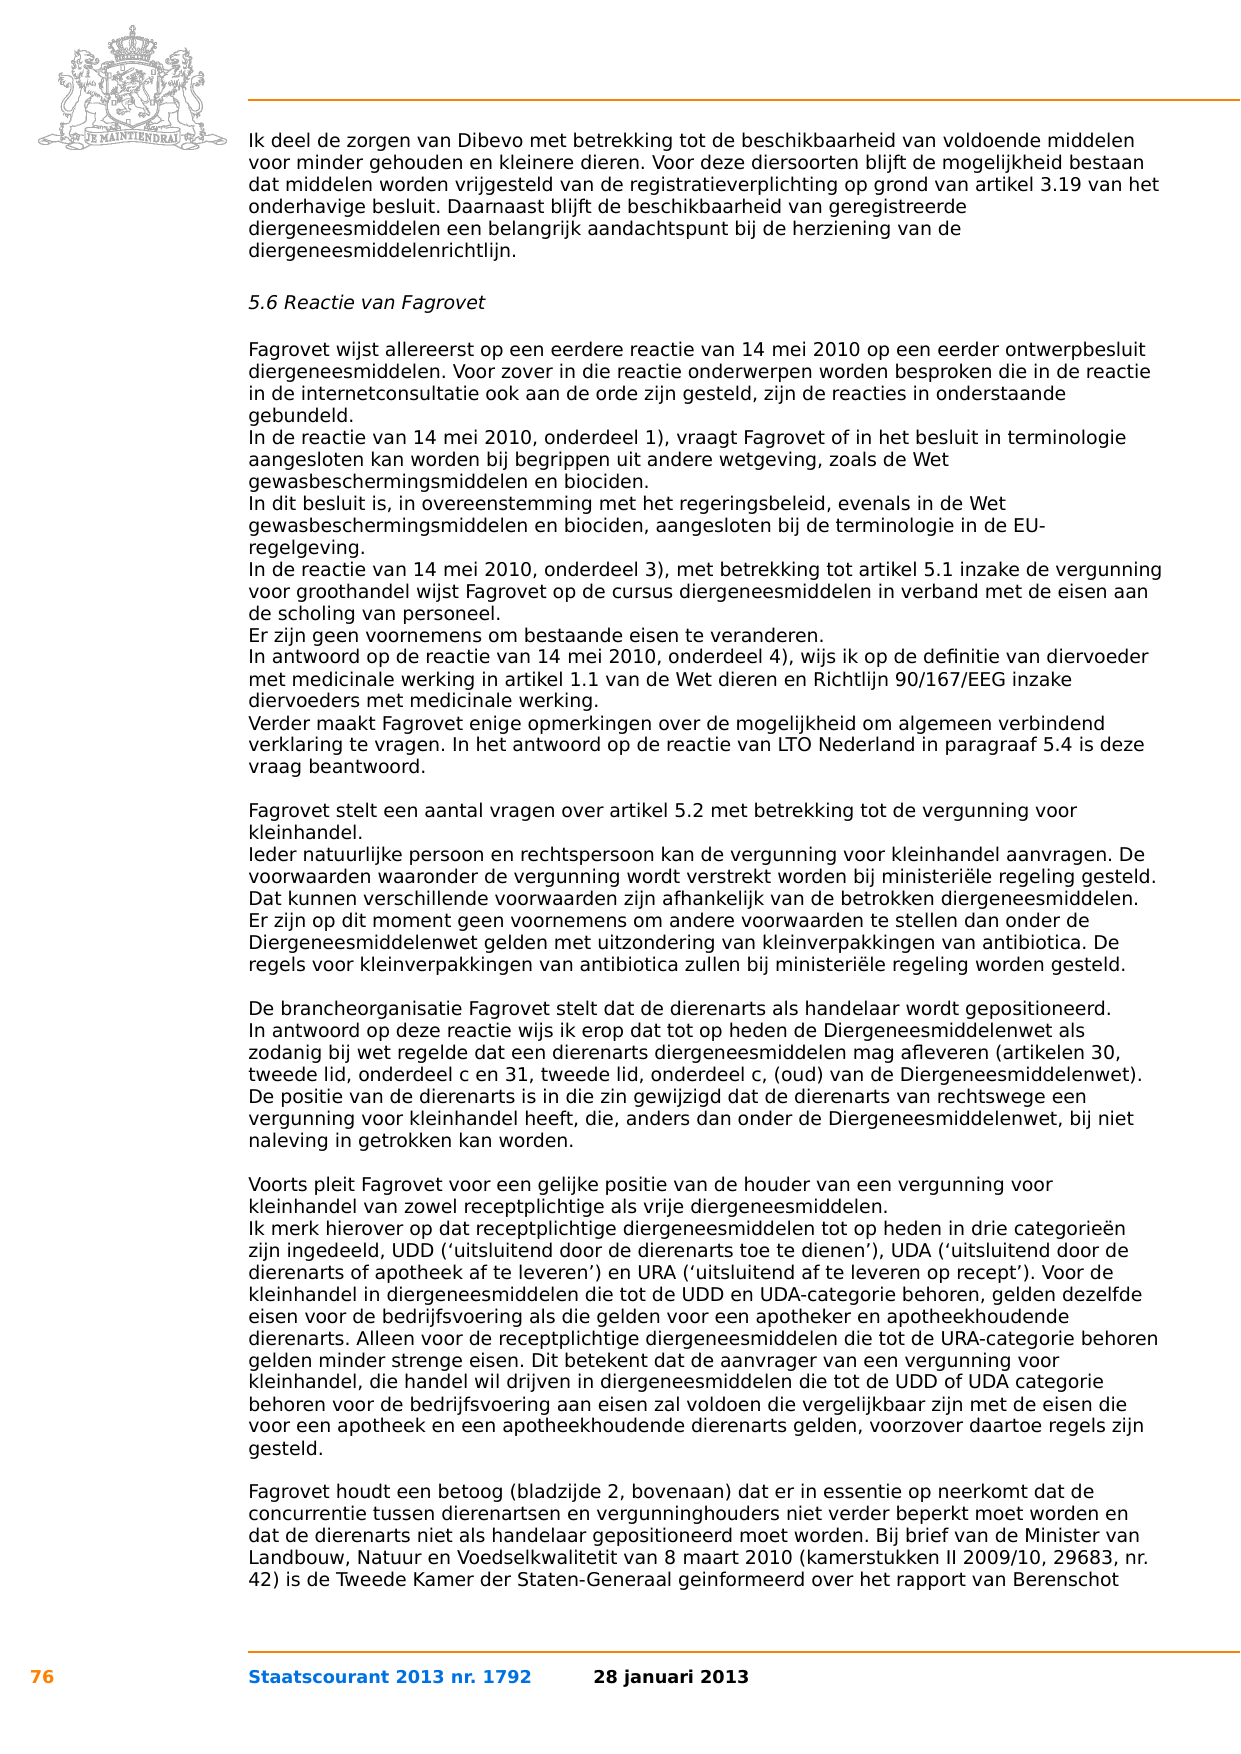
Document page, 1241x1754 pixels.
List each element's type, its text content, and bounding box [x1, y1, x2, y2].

text Ieder natuurlijke persoon en rechtspersoon kan de vergunning voor kleinhandel aanvragen. De voorwaarden waaronder de vergunning wordt verstrekt worden bij ministeriële regeling gesteld. Dat kunnen verschillende voorwaarden zijn afhankelijk van de betrokken diergeneesmiddelen. Er zijn op dit moment geen voornemens om andere voorwaarden te stellen dan onder de Diergeneesmiddelenwet gelden met uitzondering van kleinverpakkingen van antibiotica. De regels voor kleinverpakkingen van antibiotica zullen bij ministeriële regeling worden gesteld. [248, 844, 1163, 976]
picture [38, 25, 227, 150]
text Ik merk hierover op dat receptplichtige diergeneesmiddelen tot op heden in drie categorieën zijn ingedeeld, UDD (‘uitsluitend door de dierenarts toe te dienen’), UDA (‘uitsluitend door de dierenarts of apotheek af te leveren’) en URA (‘uitsluitend af te leveren op recept’). Voor de kleinhandel in diergeneesmiddelen die tot de UDD en UDA-categorie behoren, gelden dezelfde eisen voor de bedrijfsvoering als die gelden voor een apotheker en apotheekhoudende dierenarts. Alleen voor de receptplichtige diergeneesmiddelen die tot de URA-categorie behoren gelden minder strenge eisen. Dit betekent dat de aanvrager van een vergunning voor kleinhandel, die handel wil drijven in diergeneesmiddelen die tot de UDD of UDA categorie behoren voor de bedrijfsvoering aan eisen zal voldoen die vergelijkbaar zijn met de eisen die voor een apotheek en een apotheekhoudende dierenarts gelden, voorzover daartoe regels zijn gesteld. [248, 1218, 1163, 1459]
text In antwoord op de reactie van 14 mei 2010, onderdeel 4), wijs ik op de definitie van diervoeder met medicinale werking in artikel 1.1 van de Wet dieren en Richtlijn 90/167/EEG inzake diervoeders met medicinale werking. [248, 646, 1163, 712]
text Fagrovet houdt een betoog (bladzijde 2, bovenaan) dat er in essentie op neerkomt dat de concurrentie tussen dierenartsen en vergunninghouders niet verder beperkt moet worden en dat de dierenarts niet als handelaar gepositioneerd moet worden. Bij brief van de Minister van Landbouw, Natuur en Voedselkwalitetit van 8 maart 2010 (kamerstukken II 2009/10, 29683, nr. 42) is de Tweede Kamer der Staten-Generaal geinformeerd over het rapport van Berenschot [248, 1481, 1163, 1591]
text Er zijn geen voornemens om bestaande eisen te veranderen. [248, 624, 1163, 646]
text In de reactie van 14 mei 2010, onderdeel 1), vraagt Fagrovet of in het besluit in terminologie aangesloten kan worden bij begrippen uit andere wetgeving, zoals de Wet gewasbeschermingsmiddelen en biociden. [248, 427, 1163, 493]
text Voorts pleit Fagrovet voor een gelijke positie van de houder van een vergunning voor kleinhandel van zowel receptplichtige als vrije diergeneesmiddelen. [248, 1174, 1163, 1218]
text Ik deel de zorgen van Dibevo met betrekking tot de beschikbaarheid van voldoende middelen voor minder gehouden en kleinere dieren. Voor deze diersoorten blijft de mogelijkheid bestaan dat middelen worden vrijgesteld van de registratieverplichting op grond van artikel 3.19 van het onderhavige besluit. Daarnaast blijft de beschikbaarheid van geregistreerde diergeneesmiddelen een belangrijk aandachtspunt bij de herziening van de diergeneesmiddelenrichtlijn. [248, 130, 1163, 262]
text De brancheorganisatie Fagrovet stelt dat de dierenarts als handelaar wordt gepositioneerd. [248, 998, 1163, 1020]
text In de reactie van 14 mei 2010, onderdeel 3), met betrekking tot artikel 5.1 inzake de vergunning voor groothandel wijst Fagrovet op de cursus diergeneesmiddelen in verband met de eisen aan de scholing van personeel. [248, 558, 1163, 624]
text In antwoord op deze reactie wijs ik erop dat tot op heden de Diergeneesmiddelenwet als zodanig bij wet regelde dat een dierenarts diergeneesmiddelen mag afleveren (artikelen 30, tweede lid, onderdeel c en 31, tweede lid, onderdeel c, (oud) van de Diergeneesmiddelenwet). De positie van de dierenarts is in die zin gewijzigd dat de dierenarts van rechtswege een vergunning voor kleinhandel heeft, die, anders dan onder de Diergeneesmiddelenwet, bij niet naleving in getrokken kan worden. [248, 1020, 1163, 1152]
text Fagrovet stelt een aantal vragen over artikel 5.2 met betrekking tot de vergunning voor kleinhandel. [248, 800, 1163, 844]
text Fagrovet wijst allereerst op een eerdere reactie van 14 mei 2010 op een eerder ontwerpbesluit diergeneesmiddelen. Voor zover in die reactie onderwerpen worden besproken die in de reactie in de internetconsultatie ook aan de orde zijn gesteld, zijn de reacties in onderstaande gebundeld. [248, 339, 1163, 427]
subtitle 5.6 Reactie van Fagrovet [248, 292, 1163, 314]
text In dit besluit is, in overeenstemming met het regeringsbeleid, evenals in de Wet gewasbeschermingsmiddelen en biociden, aangesloten bij de terminologie in de EU-regelgeving. [248, 493, 1163, 558]
text Verder maakt Fagrovet enige opmerkingen over de mogelijkheid om algemeen verbindend verklaring te vragen. In het antwoord op de reactie van LTO Nederland in paragraaf 5.4 is deze vraag beantwoord. [248, 712, 1163, 778]
